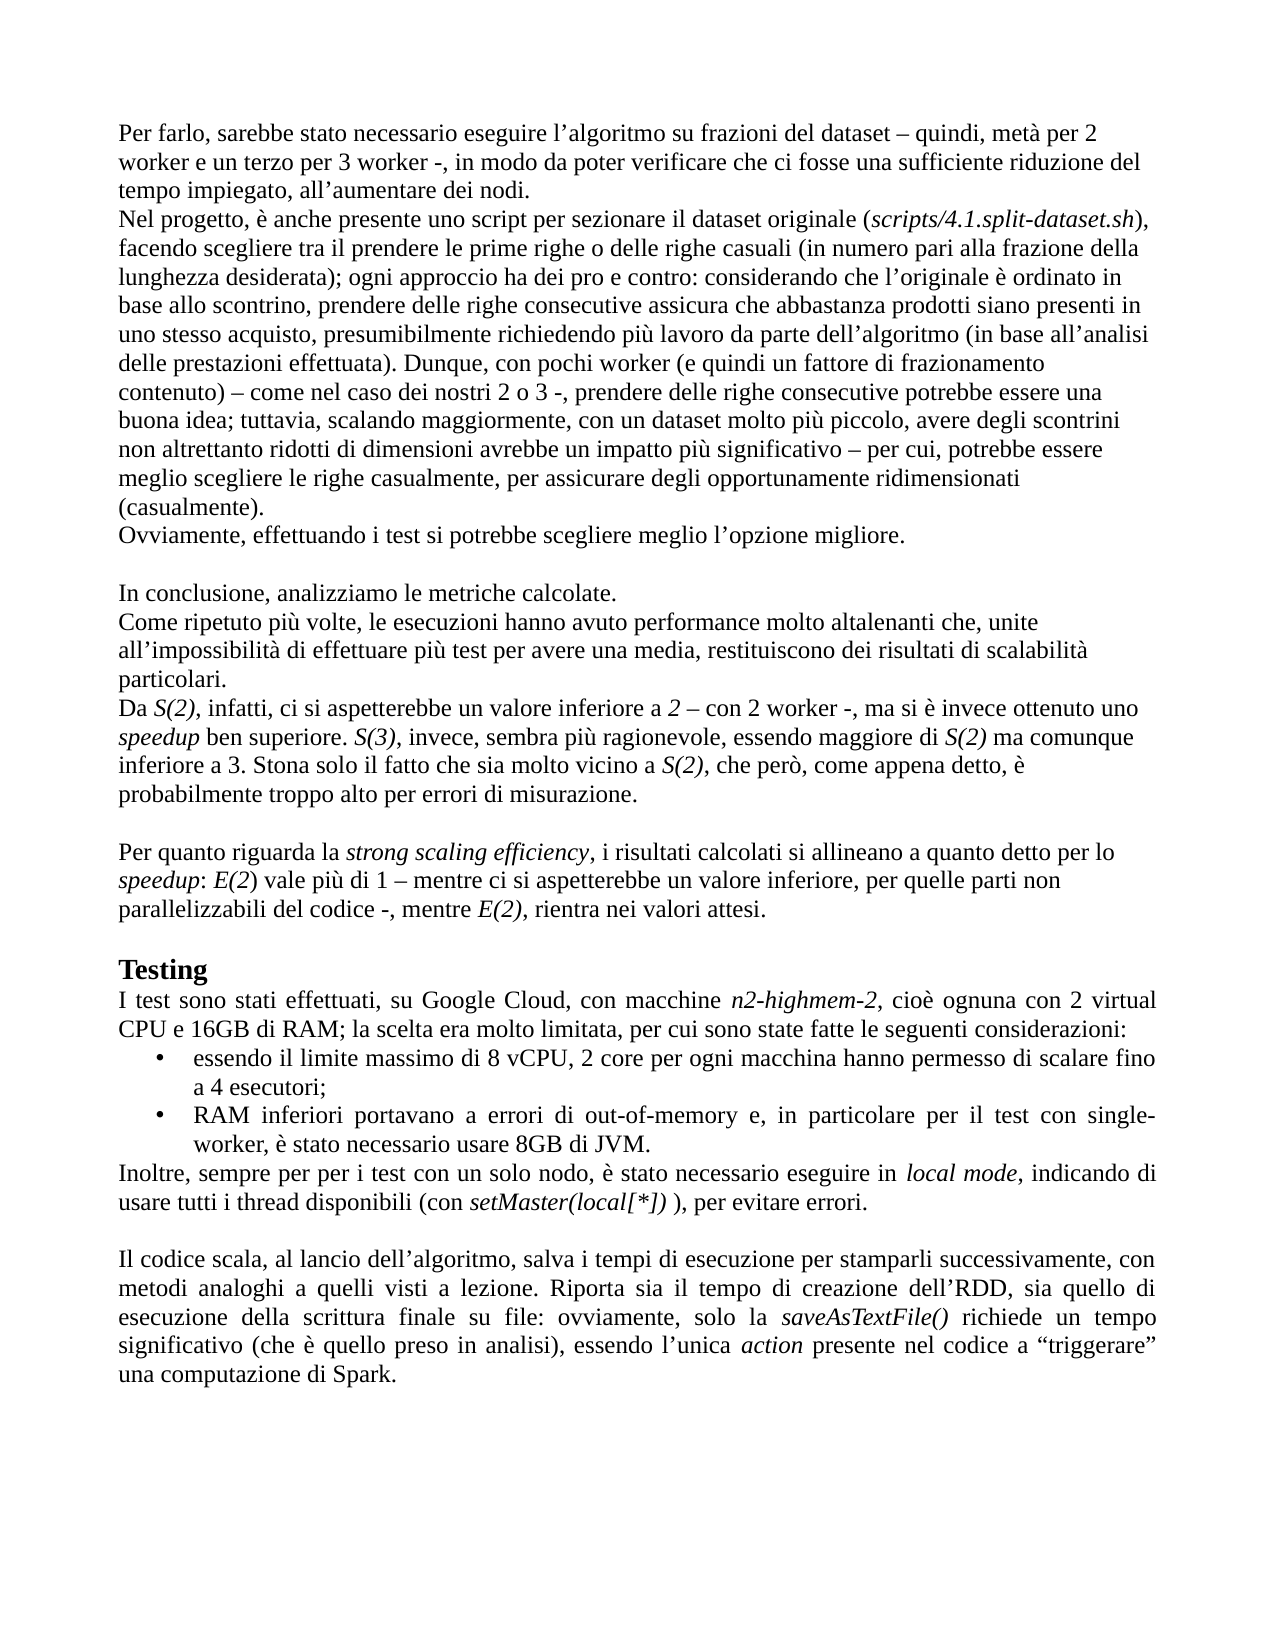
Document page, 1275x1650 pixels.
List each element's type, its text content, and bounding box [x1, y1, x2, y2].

list RAM inferiori portavano a errori di out-of-memory e, in particolare per il test con single-worker, è stato necessario usare 8GB di JVM. [156, 1100, 1157, 1158]
text Da S(2), infatti, ci si aspetterebbe un valore inferiore a 2 – con 2 worker -, ma si è invece ottenuto uno speedup ben superiore. S(3), invece, sembra più ragionevole, essendo maggiore di S(2) ma comunque inferiore a 3. Stona solo il fatto che sia molto vicino a S(2), che però, come appena detto, è probabilmente troppo alto per errori di misurazione. [118, 693, 1157, 808]
text Nel progetto, è anche presente uno script per sezionare il dataset originale (scripts/4.1.split-dataset.sh), facendo scegliere tra il prendere le prime righe o delle righe casuali (in numero pari alla frazione della lunghezza desiderata); ogni approccio ha dei pro e contro: considerando che l’originale è ordinato in base allo scontrino, prendere delle righe consecutive assicura che abbastanza prodotti siano presenti in uno stesso acquisto, presumibilmente richiedendo più lavoro da parte dell’algoritmo (in base all’analisi delle prestazioni effettuata). Dunque, con pochi worker (e quindi un fattore di frazionamento contenuto) – come nel caso dei nostri 2 o 3 -, prendere delle righe consecutive potrebbe essere una buona idea; tuttavia, scalando maggiormente, con un dataset molto più piccolo, avere degli scontrini non altrettanto ridotti di dimensioni avrebbe un impatto più significativo – per cui, potrebbe essere meglio scegliere le righe casualmente, per assicurare degli opportunamente ridimensionati (casualmente). [118, 204, 1157, 521]
text Testing [118, 952, 1157, 985]
text I test sono stati effettuati, su Google Cloud, con macchine n2-highmem-2, cioè ognuna con 2 virtual CPU e 16GB di RAM; la scelta era molto limitata, per cui sono state fatte le seguenti considerazioni: [118, 985, 1157, 1043]
list essendo il limite massimo di 8 vCPU, 2 core per ogni macchina hanno permesso di scalare fino a 4 esecutori; [156, 1043, 1157, 1100]
text Ovviamente, effettuando i test si potrebbe scegliere meglio l’opzione migliore. [118, 521, 1157, 549]
text In conclusione, analizziamo le metriche calcolate. [118, 578, 1157, 607]
text Inoltre, sempre per per i test con un solo nodo, è stato necessario eseguire in local mode, indicando di usare tutti i thread disponibili (con setMaster(local[*]) ), per evitare errori. [118, 1158, 1157, 1215]
text Come ripetuto più volte, le esecuzioni hanno avuto performance molto altalenanti che, unite all’impossibilità di effettuare più test per avere una media, restituiscono dei risultati di scalabilità particolari. [118, 607, 1157, 693]
text Il codice scala, al lancio dell’algoritmo, salva i tempi di esecuzione per stamparli successivamente, con metodi analoghi a quelli visti a lezione. Riporta sia il tempo di creazione dell’RDD, sia quello di esecuzione della scrittura finale su file: ovviamente, solo la saveAsTextFile() richiede un tempo significativo (che è quello preso in analisi), essendo l’unica action presente nel codice a “triggerare” una computazione di Spark. [118, 1244, 1157, 1388]
text Per farlo, sarebbe stato necessario eseguire l’algoritmo su frazioni del dataset – quindi, metà per 2 worker e un terzo per 3 worker -, in modo da poter verificare che ci fosse una sufficiente riduzione del tempo impiegato, all’aumentare dei nodi. [118, 118, 1157, 204]
text Per quanto riguarda la strong scaling efficiency, i risultati calcolati si allineano a quanto detto per lo speedup: E(2) vale più di 1 – mentre ci si aspetterebbe un valore inferiore, per quelle parti non parallelizzabili del codice -, mentre E(2), rientra nei valori attesi. [118, 837, 1157, 923]
